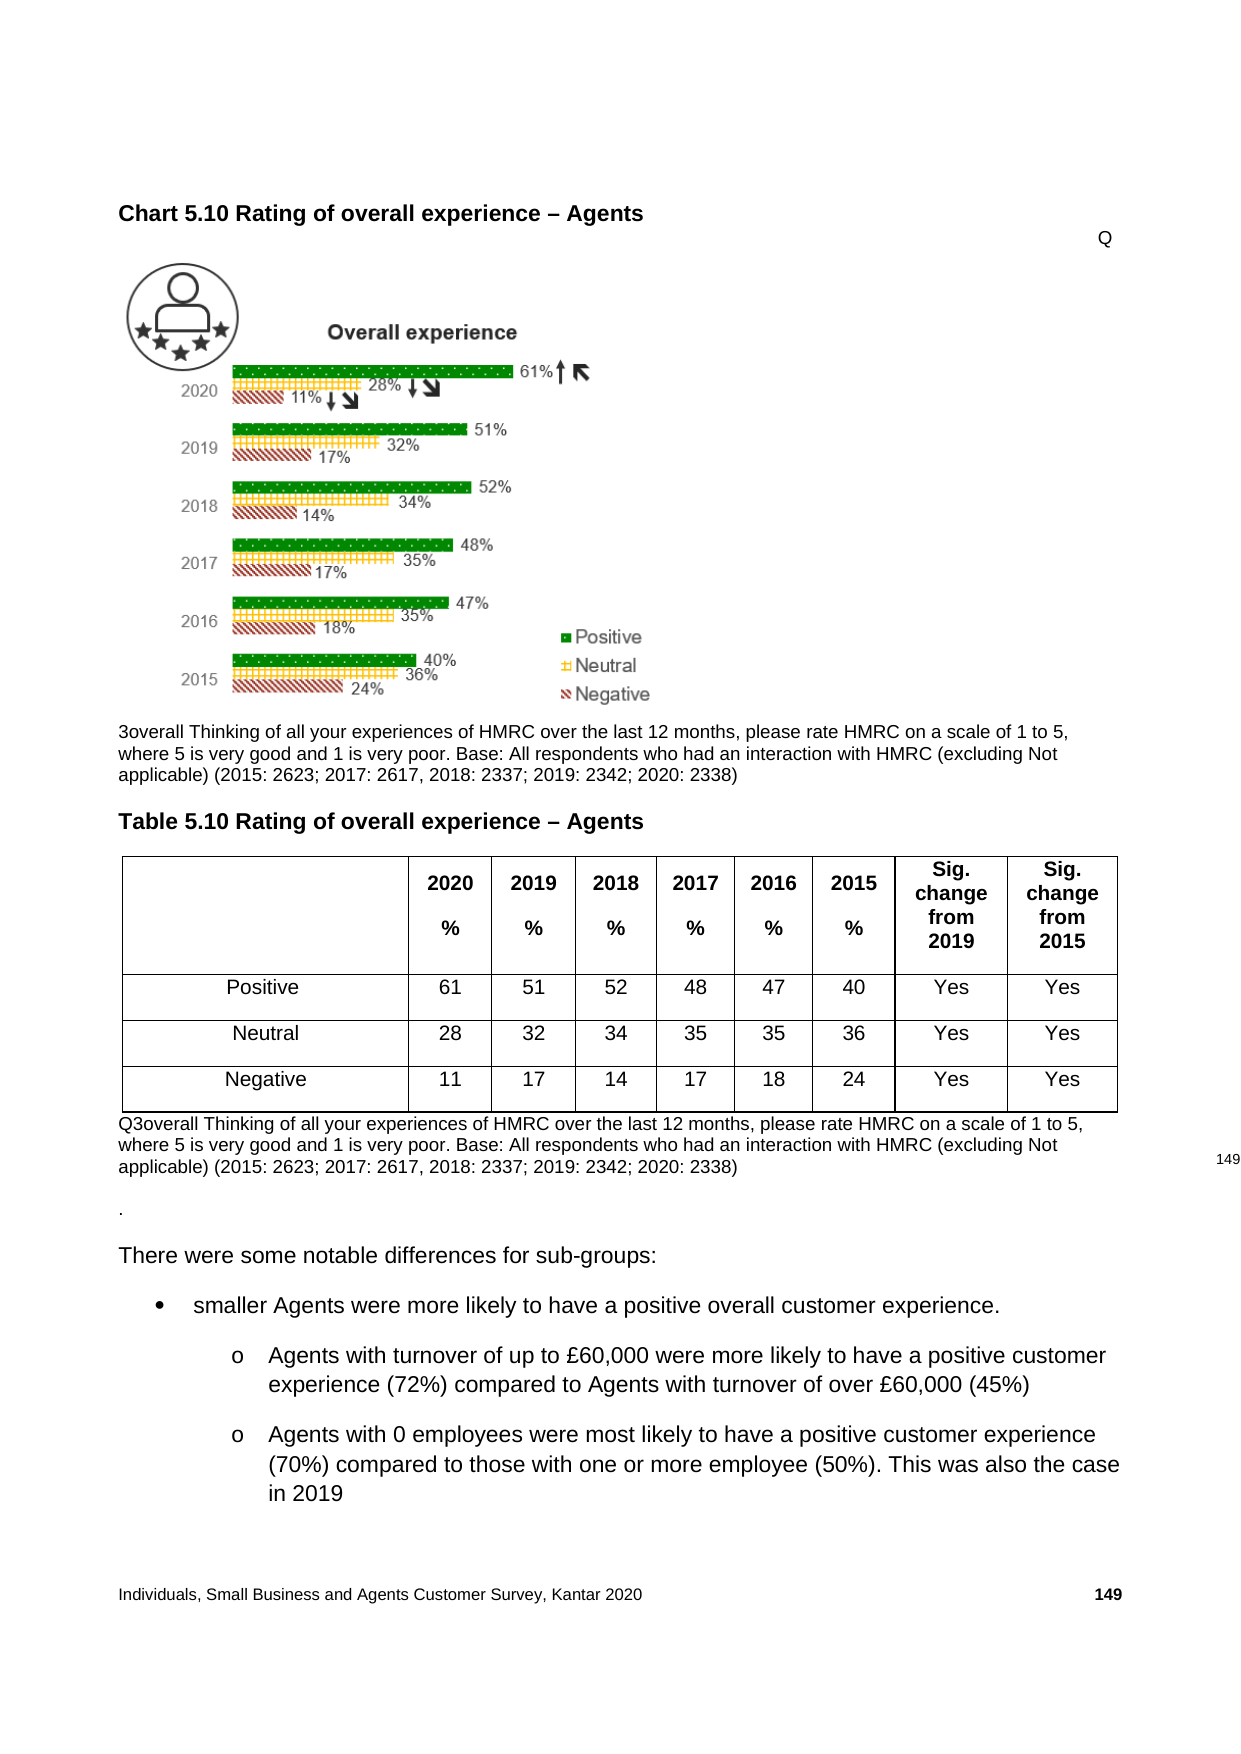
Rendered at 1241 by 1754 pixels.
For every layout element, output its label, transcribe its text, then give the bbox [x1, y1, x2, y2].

table_cell 28 [409, 1021, 491, 1066]
table_cell 35 [735, 1021, 812, 1066]
table_cell 52 [576, 975, 656, 1020]
table_cell 32 [492, 1021, 575, 1066]
table_cell Positive [123, 975, 408, 1020]
table_cell Yes [896, 975, 1007, 1020]
text Chart 5.10 Rating of overall experience – Agents [118, 198, 1122, 227]
table_cell 61 [409, 975, 491, 1020]
table_cell Yes [1008, 1021, 1117, 1066]
list . [118, 1198, 1122, 1219]
list smaller Agents were more likely to have a positive overall customer experience. [156, 1290, 1122, 1319]
list Agents with turnover of up to £60,000 were more likely to have a positive customer experience (72%) compared to Agents with turnover of over £60,000 (45%) [231, 1340, 1122, 1399]
list Agents with 0 employees were most likely to have a positive customer experience (70%) compared to those with one or more employee (50%). This was also the case in 2019 [231, 1419, 1122, 1507]
table_cell 18 [735, 1067, 812, 1111]
table_header 2019 % [492, 857, 575, 974]
table_cell 14 [576, 1067, 656, 1111]
table_cell 48 [657, 975, 734, 1020]
table_cell 47 [735, 975, 812, 1020]
table_header 2020 % [409, 857, 491, 974]
table_header Sig. change from 2019 [896, 857, 1007, 974]
list There were some notable differences for sub-groups: [118, 1240, 1122, 1269]
table_cell 17 [492, 1067, 575, 1111]
table_cell 11 [409, 1067, 491, 1111]
table_cell 17 [657, 1067, 734, 1111]
table_header Sig. change from 2015 [1008, 857, 1117, 974]
table_cell Neutral [123, 1021, 408, 1066]
table_header 2018 % [576, 857, 656, 974]
table_cell 51 [492, 975, 575, 1020]
table_header 2017 % [657, 857, 734, 974]
list Q3overall Thinking of all your experiences of HMRC over the last 12 months, please rate HMRC on a scale of 1 to 5, where 5 is very good and 1 is very poor. Base: All respondents who had an interaction with HMRC (excluding Not applicable) (2015: 2623; 2017: 2617, 2018: 2337; 2019: 2342; 2020: 2338) [118, 227, 1122, 785]
table_cell 40 [813, 975, 894, 1020]
table_cell 24 [813, 1067, 894, 1111]
table_header [123, 857, 408, 974]
table_cell Yes [1008, 1067, 1117, 1111]
table_cell Negative [123, 1067, 408, 1111]
table_cell 34 [576, 1021, 656, 1066]
table_header 2015 % [813, 857, 894, 974]
text Table 5.10 Rating of overall experience – Agents [118, 806, 1122, 835]
list Q3overall Thinking of all your experiences of HMRC over the last 12 months, please rate HMRC on a scale of 1 to 5, where 5 is very good and 1 is very poor. Base: All respondents who had an interaction with HMRC (excluding Not applicable) (2015: 2623; 2017: 2617, 2018: 2337; 2019: 2342; 2020: 2338) [118, 1112, 1122, 1177]
table_cell Yes [896, 1067, 1007, 1111]
table_cell Yes [1008, 975, 1117, 1020]
table_header 2016 % [735, 857, 812, 974]
table_cell 36 [813, 1021, 894, 1066]
table_cell Yes [896, 1021, 1007, 1066]
table_cell 35 [657, 1021, 734, 1066]
